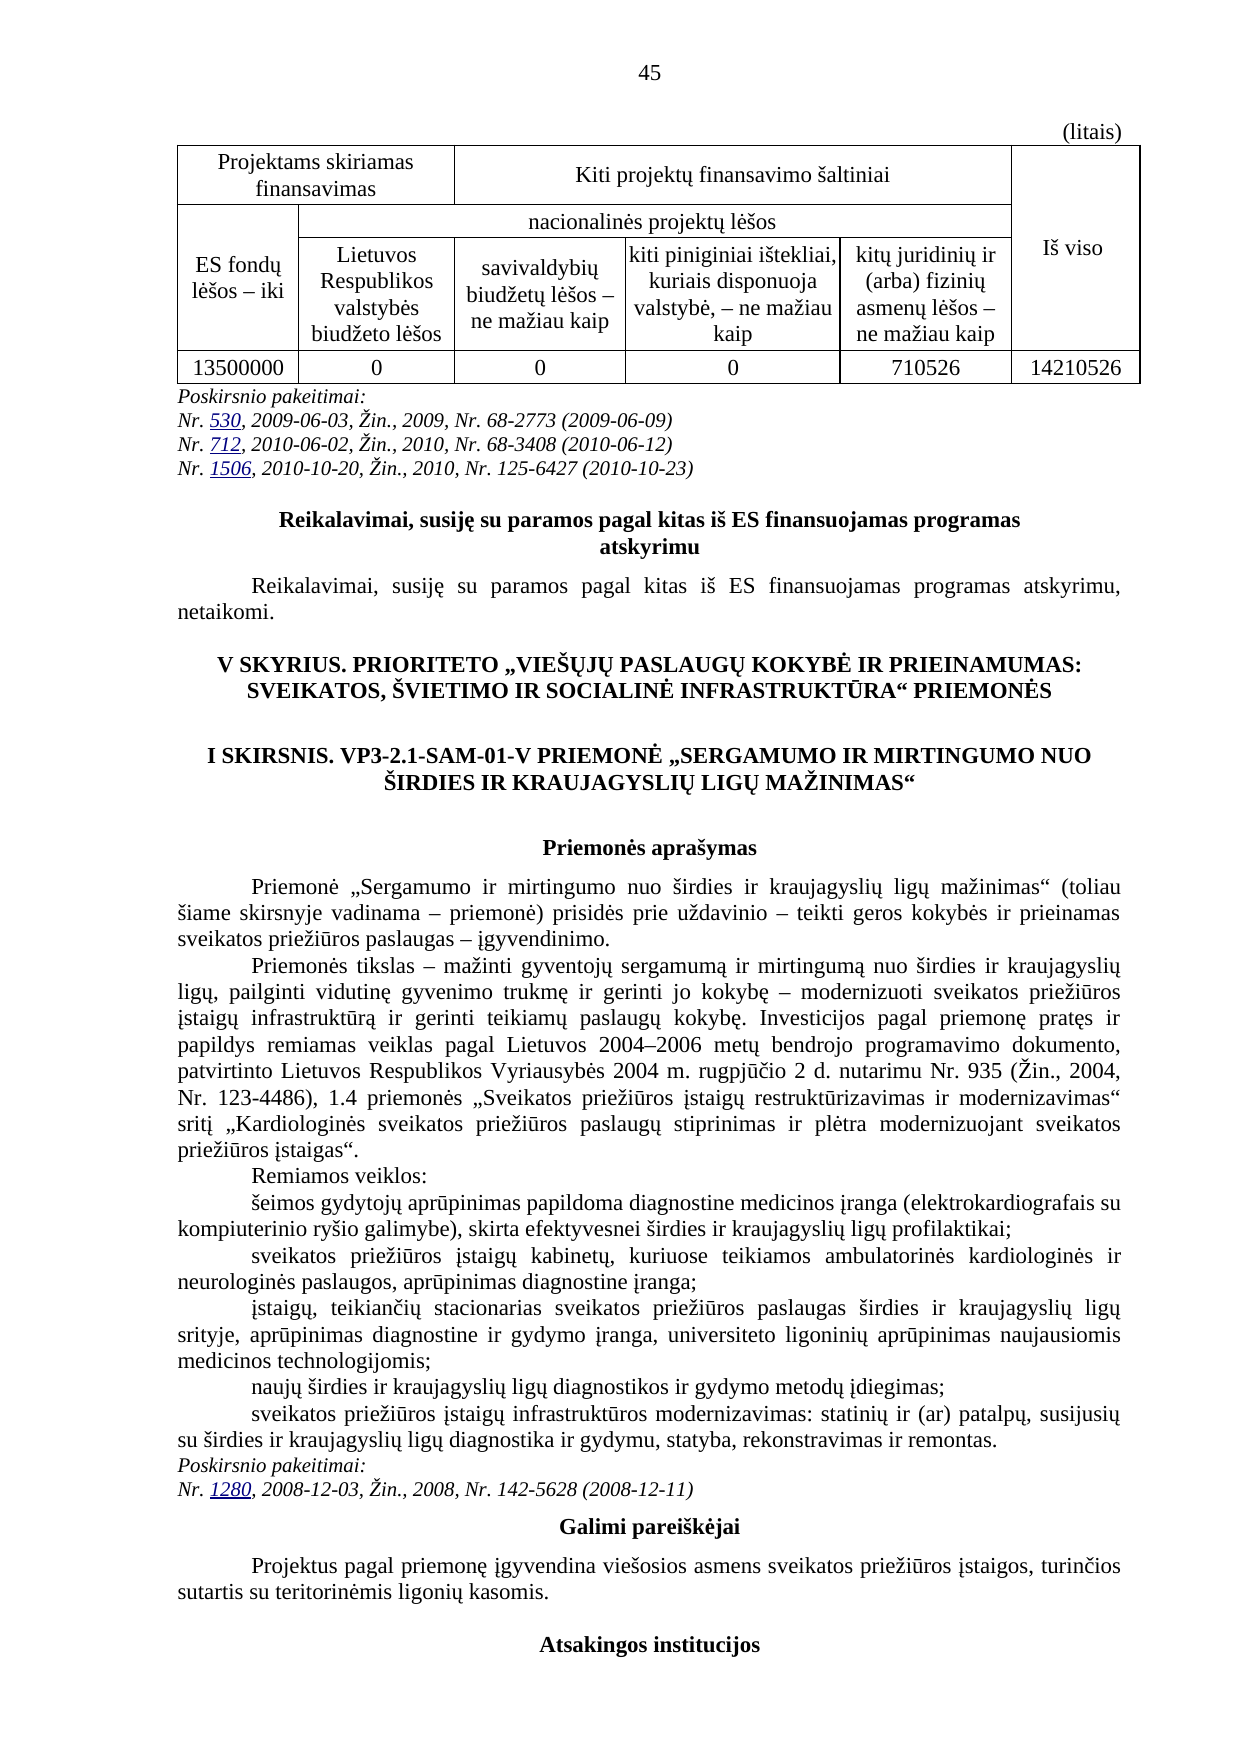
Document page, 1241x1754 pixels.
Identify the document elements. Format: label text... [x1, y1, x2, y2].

text sveikatos priežiūros įstaigų kabinetų, kuriuose teikiamos ambulatorinės kardiologinės ir neurologinės paslaugos, aprūpinimas diagnostine įranga; [177, 1242, 1122, 1294]
text Nr. 1280, 2008-12-03, Žin., 2008, Nr. 142-5628 (2008-12-11) [177, 1477, 1122, 1501]
text naujų širdies ir kraujagyslių ligų diagnostikos ir gydymo metodų įdiegimas; [177, 1373, 1122, 1400]
table_header Iš viso [1012, 146, 1139, 349]
text Priemonės tikslas – mažinti gyventojų sergamumą ir mirtingumą nuo širdies ir kraujagyslių ligų, pailginti vidutinę gyvenimo trukmę ir gerinti jo kokybę – modernizuoti sveikatos priežiūros įstaigų infrastruktūrą ir gerinti teikiamų paslaugų kokybę. Investicijos pagal priemonę pratęs ir papildys remiamas veiklas pagal Lietuvos 2004–2006 metų bendrojo programavimo dokumento, patvirtinto Lietuvos Respublikos Vyriausybės 2004 m. rugpjūčio 2 d. nutarimu Nr. 935 (Žin., 2004, Nr. 123-4486), 1.4 priemonės „Sveikatos priežiūros įstaigų restruktūrizavimas ir modernizavimas“ sritį „Kardiologinės sveikatos priežiūros paslaugų stiprinimas ir plėtra modernizuojant sveikatos priežiūros įstaigas“. [177, 952, 1122, 1163]
text Priemonė „Sergamumo ir mirtingumo nuo širdies ir kraujagyslių ligų mažinimas“ (toliau šiame skirsnyje vadinama – priemonė) prisidės prie uždavinio – teikti geros kokybės ir prieinamas sveikatos priežiūros paslaugas – įgyvendinimo. [177, 873, 1122, 952]
text Nr. 530, 2009-06-03, Žin., 2009, Nr. 68-2773 (2009-06-09) [177, 408, 1122, 432]
table_cell kiti piniginiai ištekliai, kuriais disponuoja valstybė, – ne mažiau kaip [626, 238, 839, 349]
text Poskirsnio pakeitimai: [177, 1452, 1122, 1477]
table_cell 14210526 [1012, 351, 1139, 383]
table_cell kitų juridinių ir (arba) fizinių asmenų lėšos – ne mažiau kaip [841, 238, 1011, 349]
table_cell Lietuvos Respublikos valstybės biudžeto lėšos [299, 238, 454, 349]
text Remiamos veiklos: [177, 1163, 1122, 1189]
text Priemonės aprašymas [177, 834, 1122, 860]
subtitle I Skirsnis. VP3-2.1-SAM-01-V PRIEMONĖ „SERGAMUMO IR MIRTINGUMO NUO ŠIRDIES IR KRAUJAGYSLIŲ LIGŲ MAŽINIMAS“ [177, 742, 1122, 795]
text įstaigų, teikiančių stacionarias sveikatos priežiūros paslaugas širdies ir kraujagyslių ligų srityje, aprūpinimas diagnostine ir gydymo įranga, universiteto ligoninių aprūpinimas naujausiomis medicinos technologijomis; [177, 1294, 1122, 1373]
table_cell nacionalinės projektų lėšos [299, 205, 1011, 237]
table_header Kiti projektų finansavimo šaltiniai [455, 146, 1011, 204]
text sveikatos priežiūros įstaigų infrastruktūros modernizavimas: statinių ir (ar) patalpų, susijusių su širdies ir kraujagyslių ligų diagnostika ir gydymu, statyba, rekonstravimas ir remontas. [177, 1400, 1122, 1452]
table_cell 13500000 [178, 351, 298, 383]
text Atsakingos institucijos [177, 1631, 1122, 1657]
table_cell 710526 [841, 351, 1011, 383]
table_cell 0 [455, 351, 625, 383]
table_header Projektams skiriamas finansavimas [178, 146, 454, 204]
subtitle V SKYRIUS. PRIORITETO „VIEŠŲJŲ PASLAUGŲ KOKYBĖ IR PRIEINAMUMAS: SVEIKATOS, ŠVIETIMO IR SOCIALINĖ INFRASTRUKTŪRA“ PRIEMONĖS [177, 651, 1122, 703]
text Reikalavimai, susiję su paramos pagal kitas iš ES finansuojamas programas atskyrimu, netaikomi. [177, 572, 1122, 624]
text Projektus pagal priemonę įgyvendina viešosios asmens sveikatos priežiūros įstaigos, turinčios sutartis su teritorinėmis ligonių kasomis. [177, 1552, 1122, 1605]
text šeimos gydytojų aprūpinimas papildoma diagnostine medicinos įranga (elektrokardiografais su kompiuterinio ryšio galimybe), skirta efektyvesnei širdies ir kraujagyslių ligų profilaktikai; [177, 1189, 1122, 1242]
text Galimi pareiškėjai [177, 1513, 1122, 1539]
table_cell 0 [299, 351, 454, 383]
table_cell 0 [626, 351, 839, 383]
text Nr. 1506, 2010-10-20, Žin., 2010, Nr. 125-6427 (2010-10-23) [177, 456, 1122, 480]
table_cell ES fondų lėšos – iki [178, 205, 298, 349]
text (litais) [177, 118, 1122, 144]
text Poskirsnio pakeitimai: [177, 384, 1122, 408]
text Reikalavimai, susiję su paramos pagal kitas iš ES finansuojamas programas atskyrimu [177, 506, 1122, 559]
table_cell savivaldybių biudžetų lėšos – ne mažiau kaip [455, 238, 625, 349]
text Nr. 712, 2010-06-02, Žin., 2010, Nr. 68-3408 (2010-06-12) [177, 432, 1122, 456]
